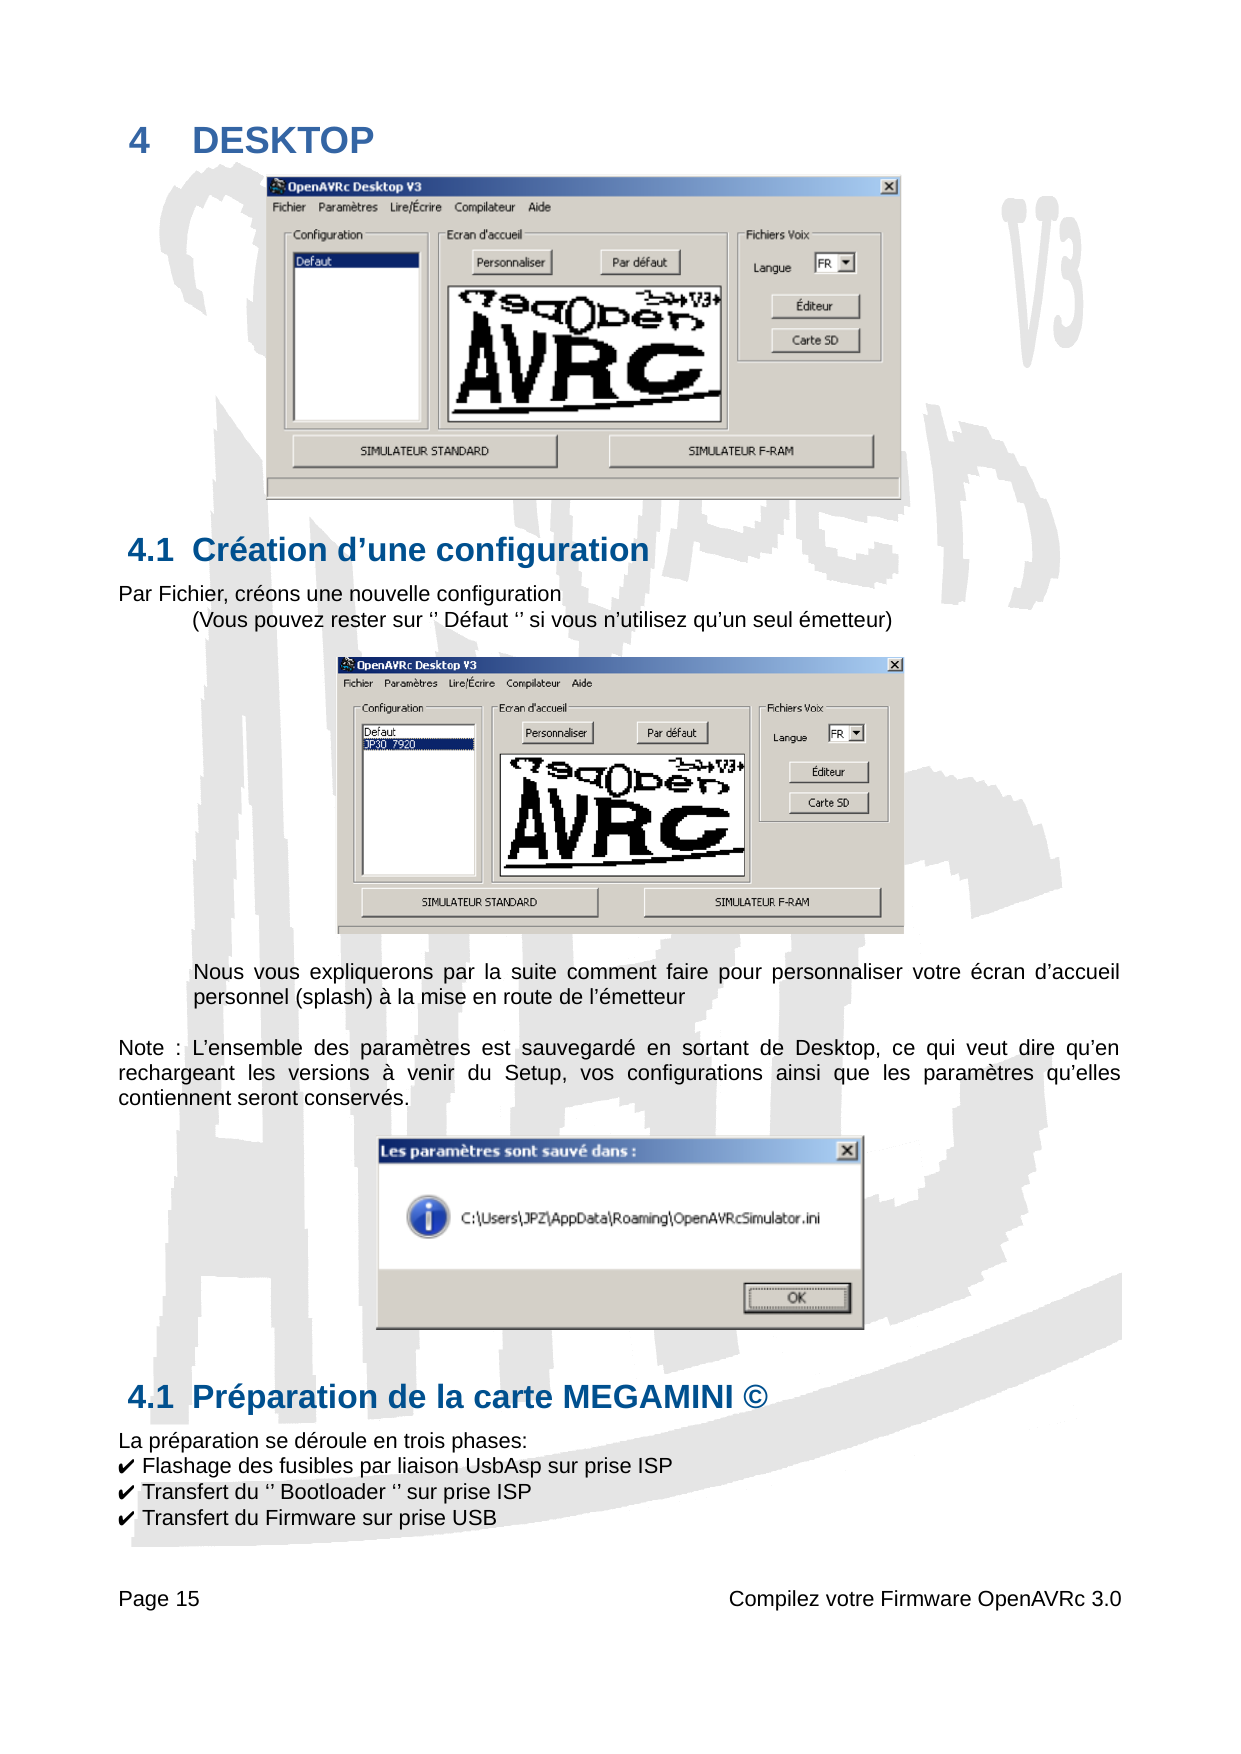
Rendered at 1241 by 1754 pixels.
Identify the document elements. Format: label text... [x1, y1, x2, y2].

text Note : L’ensemble des paramètres est sauvegardé en sortant de Desktop, ce qui veut dire qu’en rechargeant les versions à venir du Setup, vos configurations ainsi que les paramètres qu’elles contiennent seront conservés. [118, 1034, 1122, 1110]
list Nous vous expliquerons par la suite comment faire pour personnaliser votre écran d’accueil personnel (splash) à la mise en route de l’émetteur [156, 959, 1122, 1009]
list Transfert du ‘’ Bootloader ‘’ sur prise ISP [118, 1479, 1122, 1505]
subtitle Préparation de la carte MEGAMINI © [118, 1376, 1122, 1415]
text La préparation se déroule en trois phases: [118, 1428, 1122, 1453]
text Par Fichier, créons une nouvelle configuration [118, 581, 1122, 606]
list Flashage des fusibles par liaison UsbAsp sur prise ISP [118, 1453, 1122, 1479]
picture [265, 174, 902, 500]
text (Vous pouvez rester sur ‘’ Défaut ‘’ si vous n’utilisez qu’un seul émetteur) [118, 606, 1122, 632]
list Transfert du Firmware sur prise USB [118, 1505, 1122, 1531]
picture [375, 1135, 865, 1330]
subtitle DESKTOP [118, 118, 1122, 162]
subtitle Création d’une configuration [118, 530, 1122, 569]
picture [335, 657, 905, 934]
